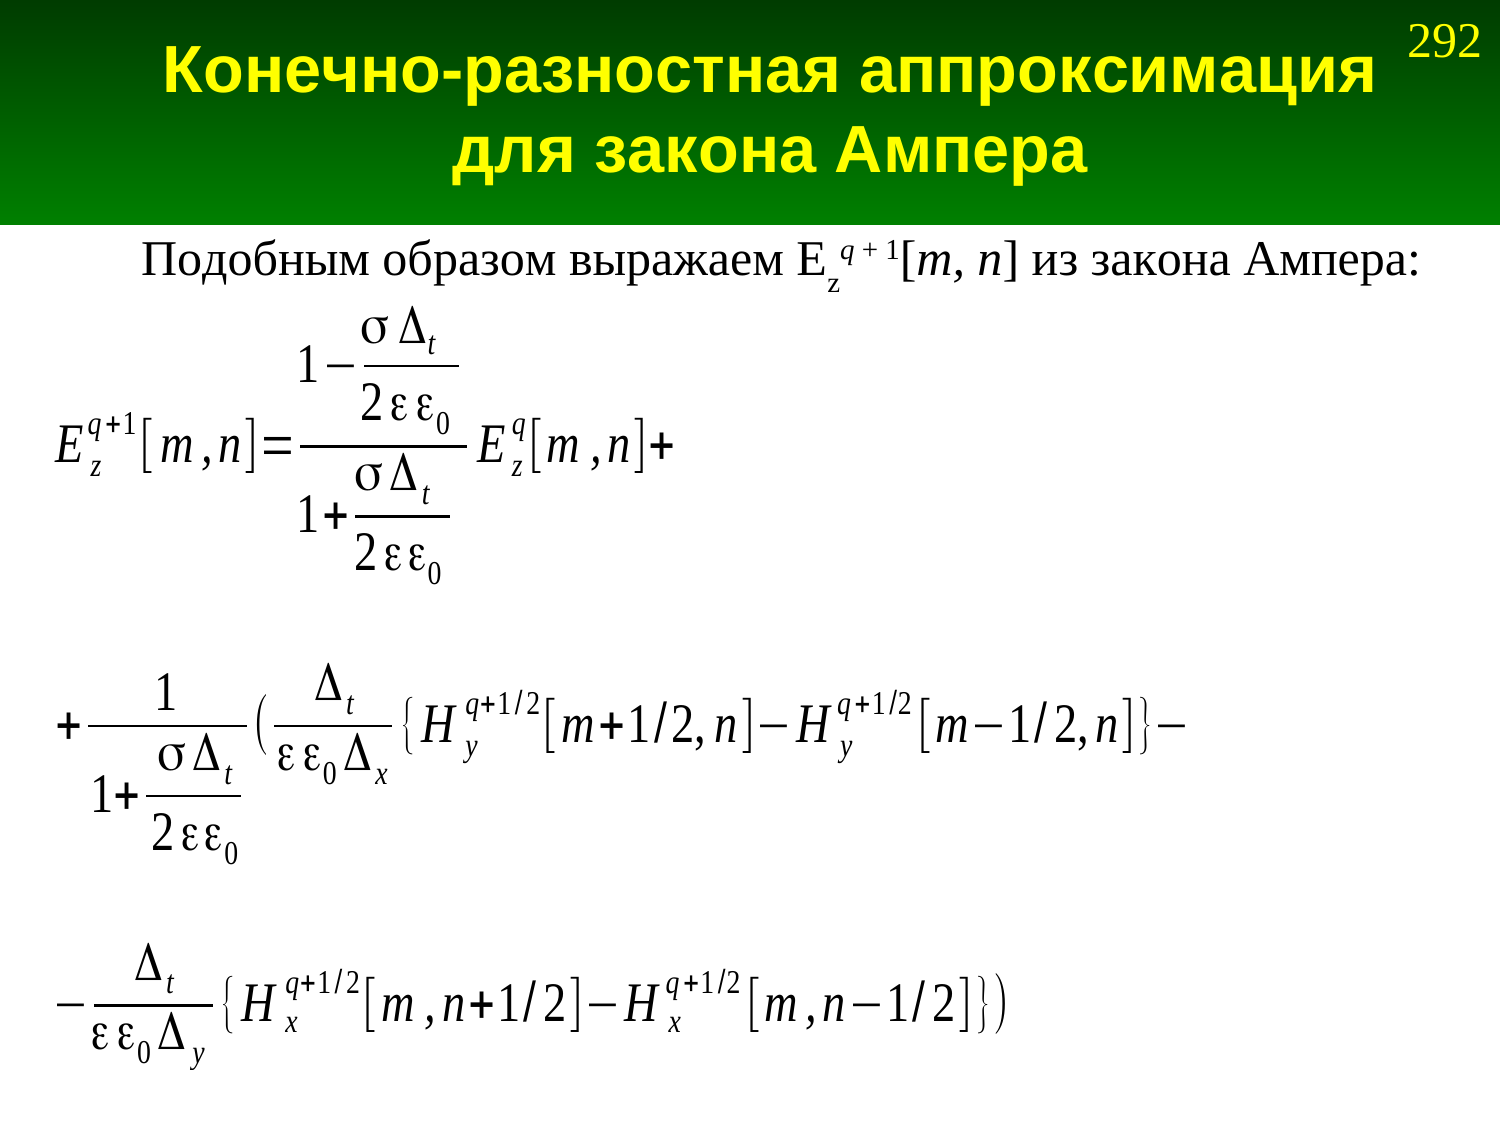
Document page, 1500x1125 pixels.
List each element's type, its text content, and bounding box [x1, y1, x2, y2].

title Конечно-разностная аппроксимация для закона Ампера [100, 7, 1441, 204]
chart [41, 301, 1204, 1070]
text_box Подобным образом выражаем Ezq + 1[m, n] из закона Ампера: [126, 218, 1437, 306]
